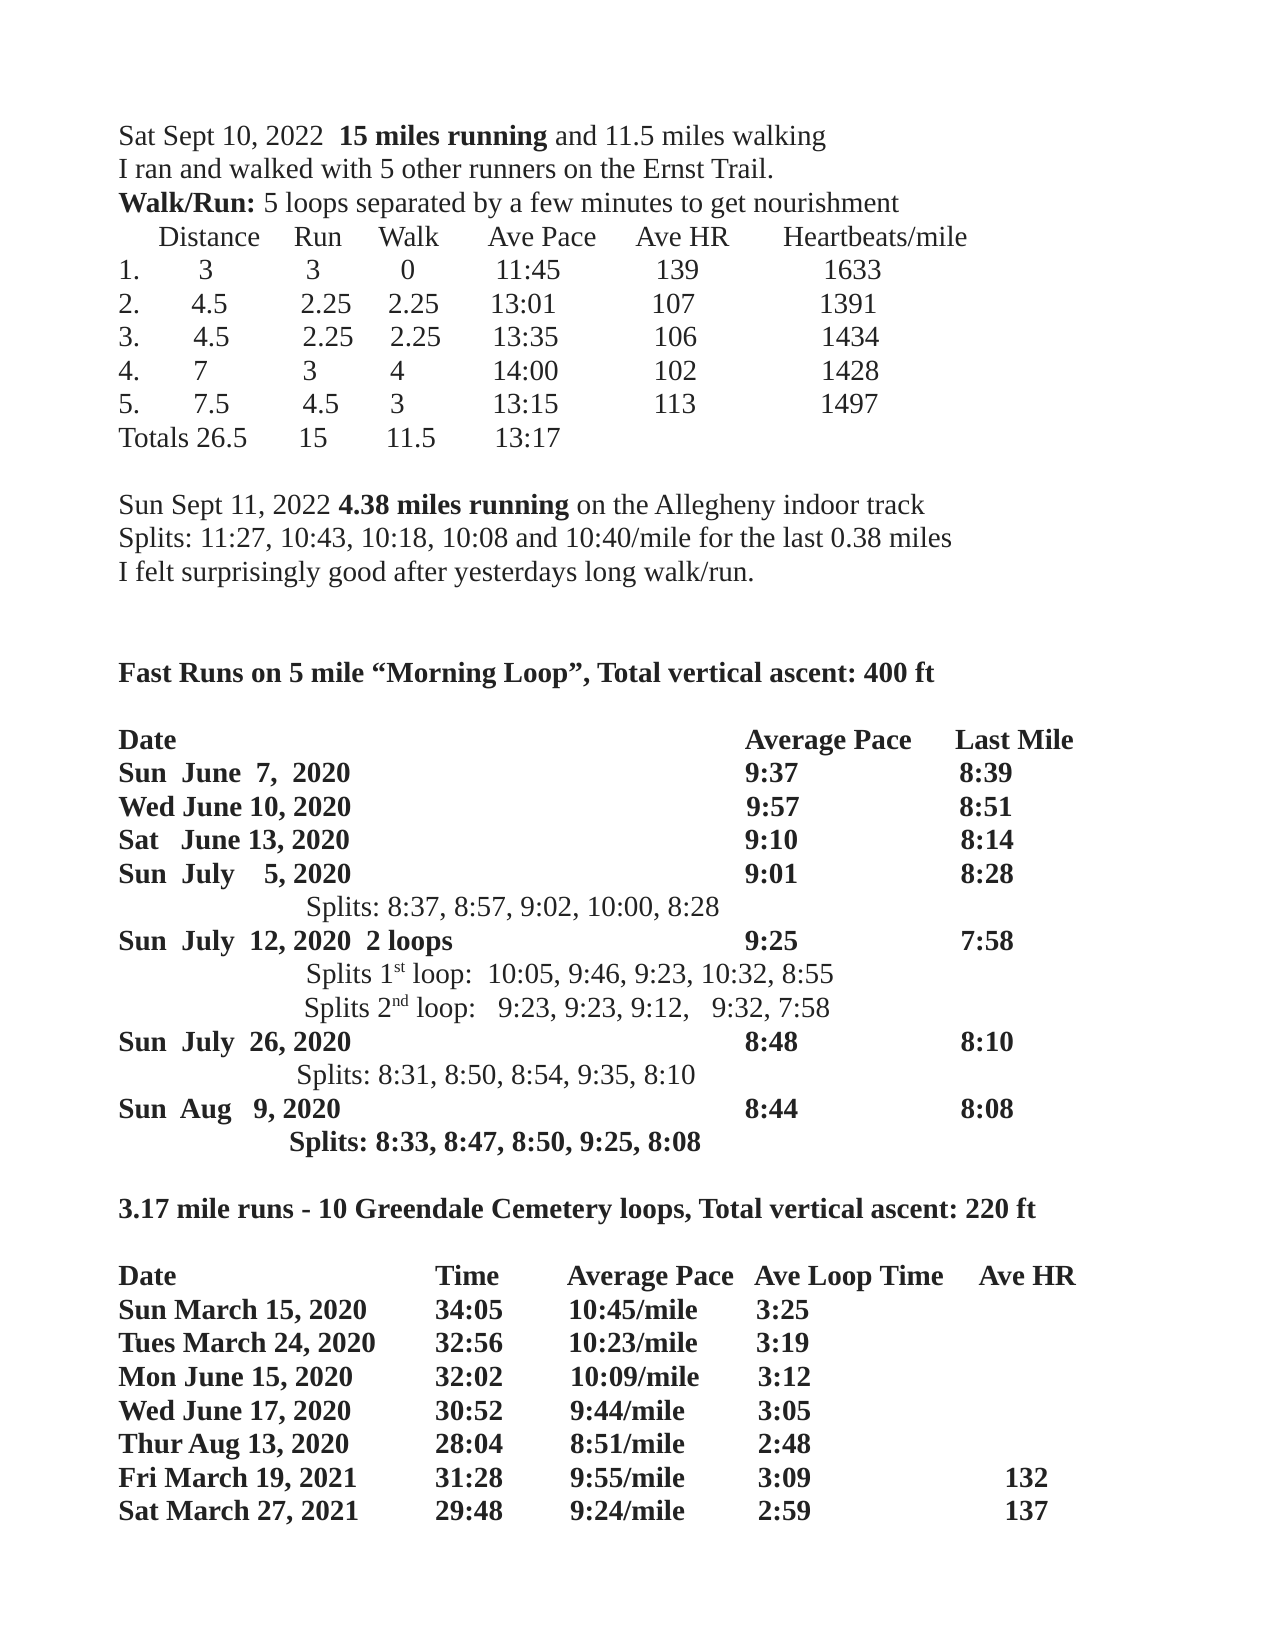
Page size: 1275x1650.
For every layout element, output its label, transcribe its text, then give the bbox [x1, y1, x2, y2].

text Date Time Average Pace Ave Loop Time Ave HR [118, 1258, 1161, 1292]
text Thur Aug 13, 2020 28:04 8:51/mile 2:48 [118, 1426, 1161, 1460]
text 2. 4.5 2.25 2.25 13:01 107 1391 [118, 286, 1161, 319]
text Sun March 15, 2020 34:05 10:45/mile 3:25 [118, 1292, 1161, 1326]
text Fri March 19, 2021 31:28 9:55/mile 3:09 132 [118, 1460, 1161, 1493]
text Sun Aug 9, 2020 8:44 8:08 Splits: 8:33, 8:47, 8:50, 9:25, 8:08 [118, 1091, 1161, 1158]
list 7.5 4.5 3 13:15 113 1497 [118, 386, 1161, 420]
text 1. 3 3 0 11:45 139 1633 [118, 252, 1161, 286]
text Splits: 11:27, 10:43, 10:18, 10:08 and 10:40/mile for the last 0.38 miles [118, 521, 1161, 554]
text Distance Run Walk Ave Pace Ave HR Heartbeats/mile [118, 219, 1161, 252]
text Mon June 15, 2020 32:02 10:09/mile 3:12 [118, 1359, 1161, 1393]
text Wed June 17, 2020 30:52 9:44/mile 3:05 [118, 1393, 1161, 1426]
text Sun Sept 11, 2022 4.38 miles running on the Allegheny indoor track [118, 487, 1161, 521]
text Sat June 13, 2020 9:10 8:14 Sun July 5, 2020 9:01 8:28 Splits: 8:37, 8:57, 9:02, 10:00, 8:28 Sun July 12, 2020 2 loops 9:25 7:58 Splits 1st loop: 10:05, 9:46, 9:23, 10:32, 8:55 [118, 822, 1161, 990]
text Sat March 27, 2021 29:48 9:24/mile 2:59 137 [118, 1493, 1161, 1527]
text Sun July 26, 2020 8:48 8:10 Splits: 8:31, 8:50, 8:54, 9:35, 8:10 [118, 1024, 1161, 1091]
list 4.5 2.25 2.25 13:35 106 1434 [118, 319, 1161, 353]
text Sat Sept 10, 2022 15 miles running and 11.5 miles walking [118, 118, 1161, 152]
text Totals 26.5 15 11.5 13:17 [118, 420, 1161, 453]
list 3.17 mile runs - 10 Greendale Cemetery loops, Total vertical ascent: 220 ft [118, 1191, 1161, 1225]
text I felt surprisingly good after yesterdays long walk/run. [118, 554, 1161, 588]
text I ran and walked with 5 other runners on the Ernst Trail. [118, 152, 1161, 185]
text Splits 2nd loop: 9:23, 9:23, 9:12, 9:32, 7:58 [118, 990, 1161, 1024]
text Wed June 10, 2020 9:57 8:51 [118, 789, 1161, 822]
text Fast Runs on 5 mile “Morning Loop”, Total vertical ascent: 400 ft [118, 655, 1161, 688]
text Date Average Pace Last Mile [118, 722, 1161, 755]
text Sun June 7, 2020 9:37 8:39 [118, 755, 1161, 789]
text Walk/Run: 5 loops separated by a few minutes to get nourishment [118, 185, 1161, 219]
list 7 3 4 14:00 102 1428 [118, 353, 1161, 386]
text Tues March 24, 2020 32:56 10:23/mile 3:19 [118, 1326, 1161, 1359]
